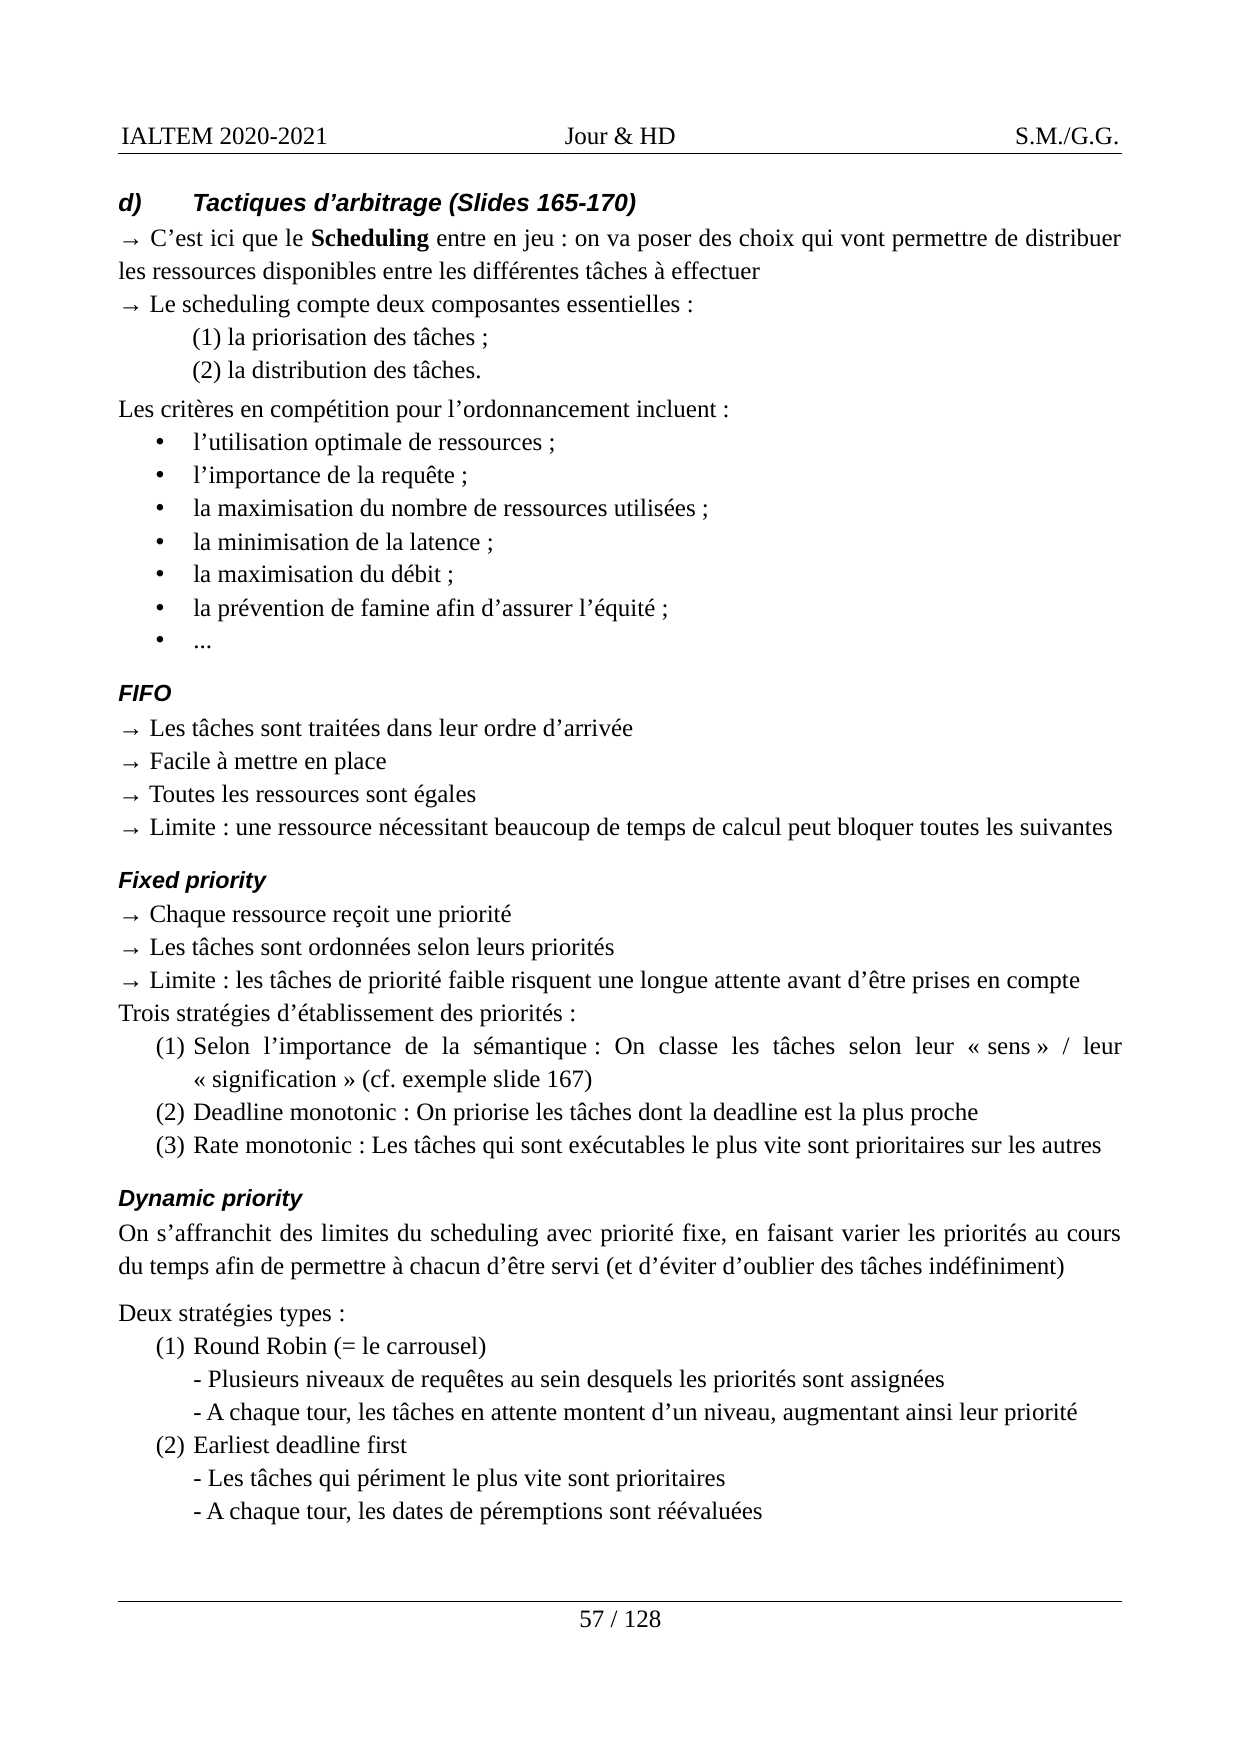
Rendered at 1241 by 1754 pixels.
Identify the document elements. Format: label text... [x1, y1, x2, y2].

text → Toutes les ressources sont égales [118, 779, 1122, 808]
list l’utilisation optimale de ressources ; [156, 427, 1122, 456]
list Round Robin (= le carrousel) [156, 1331, 1122, 1360]
text Deux stratégies types : [118, 1298, 1122, 1327]
text On s’affranchit des limites du scheduling avec priorité fixe, en faisant varier les priorités au cours du temps afin de permettre à chacun d’être servi (et d’éviter d’oublier des tâches indéfiniment) [118, 1218, 1122, 1279]
text → Le scheduling compte deux composantes essentielles : [118, 289, 1122, 318]
list Rate monotonic : Les tâches qui sont exécutables le plus vite sont prioritaires sur les autres [156, 1130, 1122, 1159]
list Earliest deadline first [156, 1430, 1122, 1459]
text → Chaque ressource reçoit une priorité [118, 899, 1122, 928]
list Deadline monotonic : On priorise les tâches dont la deadline est la plus proche [156, 1097, 1122, 1126]
subtitle FIFO [118, 680, 1122, 707]
list Selon l’importance de la sémantique : On classe les tâches selon leur « sens » / leur « signification » (cf. exemple slide 167) [156, 1031, 1122, 1093]
list l’importance de la requête ; [156, 461, 1122, 489]
subtitle Dynamic priority [118, 1185, 1122, 1211]
text → C’est ici que le Scheduling entre en jeu : on va poser des choix qui vont permettre de distribuer les ressources disponibles entre les différentes tâches à effectuer [118, 223, 1122, 285]
list - Les tâches qui périment le plus vite sont prioritaires [156, 1463, 1122, 1492]
list la maximisation du nombre de ressources utilisées ; [156, 493, 1122, 522]
list la maximisation du débit ; [156, 559, 1122, 588]
text → Les tâches sont ordonnées selon leurs priorités [118, 932, 1122, 961]
text (2) la distribution des tâches. [118, 355, 1122, 384]
list la minimisation de la latence ; [156, 527, 1122, 555]
list - A chaque tour, les tâches en attente montent d’un niveau, augmentant ainsi leur priorité [156, 1397, 1122, 1426]
text (1) la priorisation des tâches ; [118, 322, 1122, 351]
text Les critères en compétition pour l’ordonnancement incluent : [118, 394, 1122, 423]
text → Limite : les tâches de priorité faible risquent une longue attente avant d’être prises en compte [118, 965, 1122, 994]
text → Facile à mettre en place [118, 746, 1122, 775]
subtitle Fixed priority [118, 866, 1122, 893]
text → Limite : une ressource nécessitant beaucoup de temps de calcul peut bloquer toutes les suivantes [118, 812, 1122, 841]
text Trois stratégies d’établissement des priorités : [118, 998, 1122, 1027]
list ... [156, 626, 1122, 654]
list - Plusieurs niveaux de requêtes au sein desquels les priorités sont assignées [156, 1364, 1122, 1393]
list - A chaque tour, les dates de péremptions sont réévaluées [156, 1496, 1122, 1525]
subtitle Tactiques d’arbitrage (Slides 165-170) [118, 188, 1122, 217]
text → Les tâches sont traitées dans leur ordre d’arrivée [118, 713, 1122, 742]
list la prévention de famine afin d’assurer l’équité ; [156, 593, 1122, 621]
